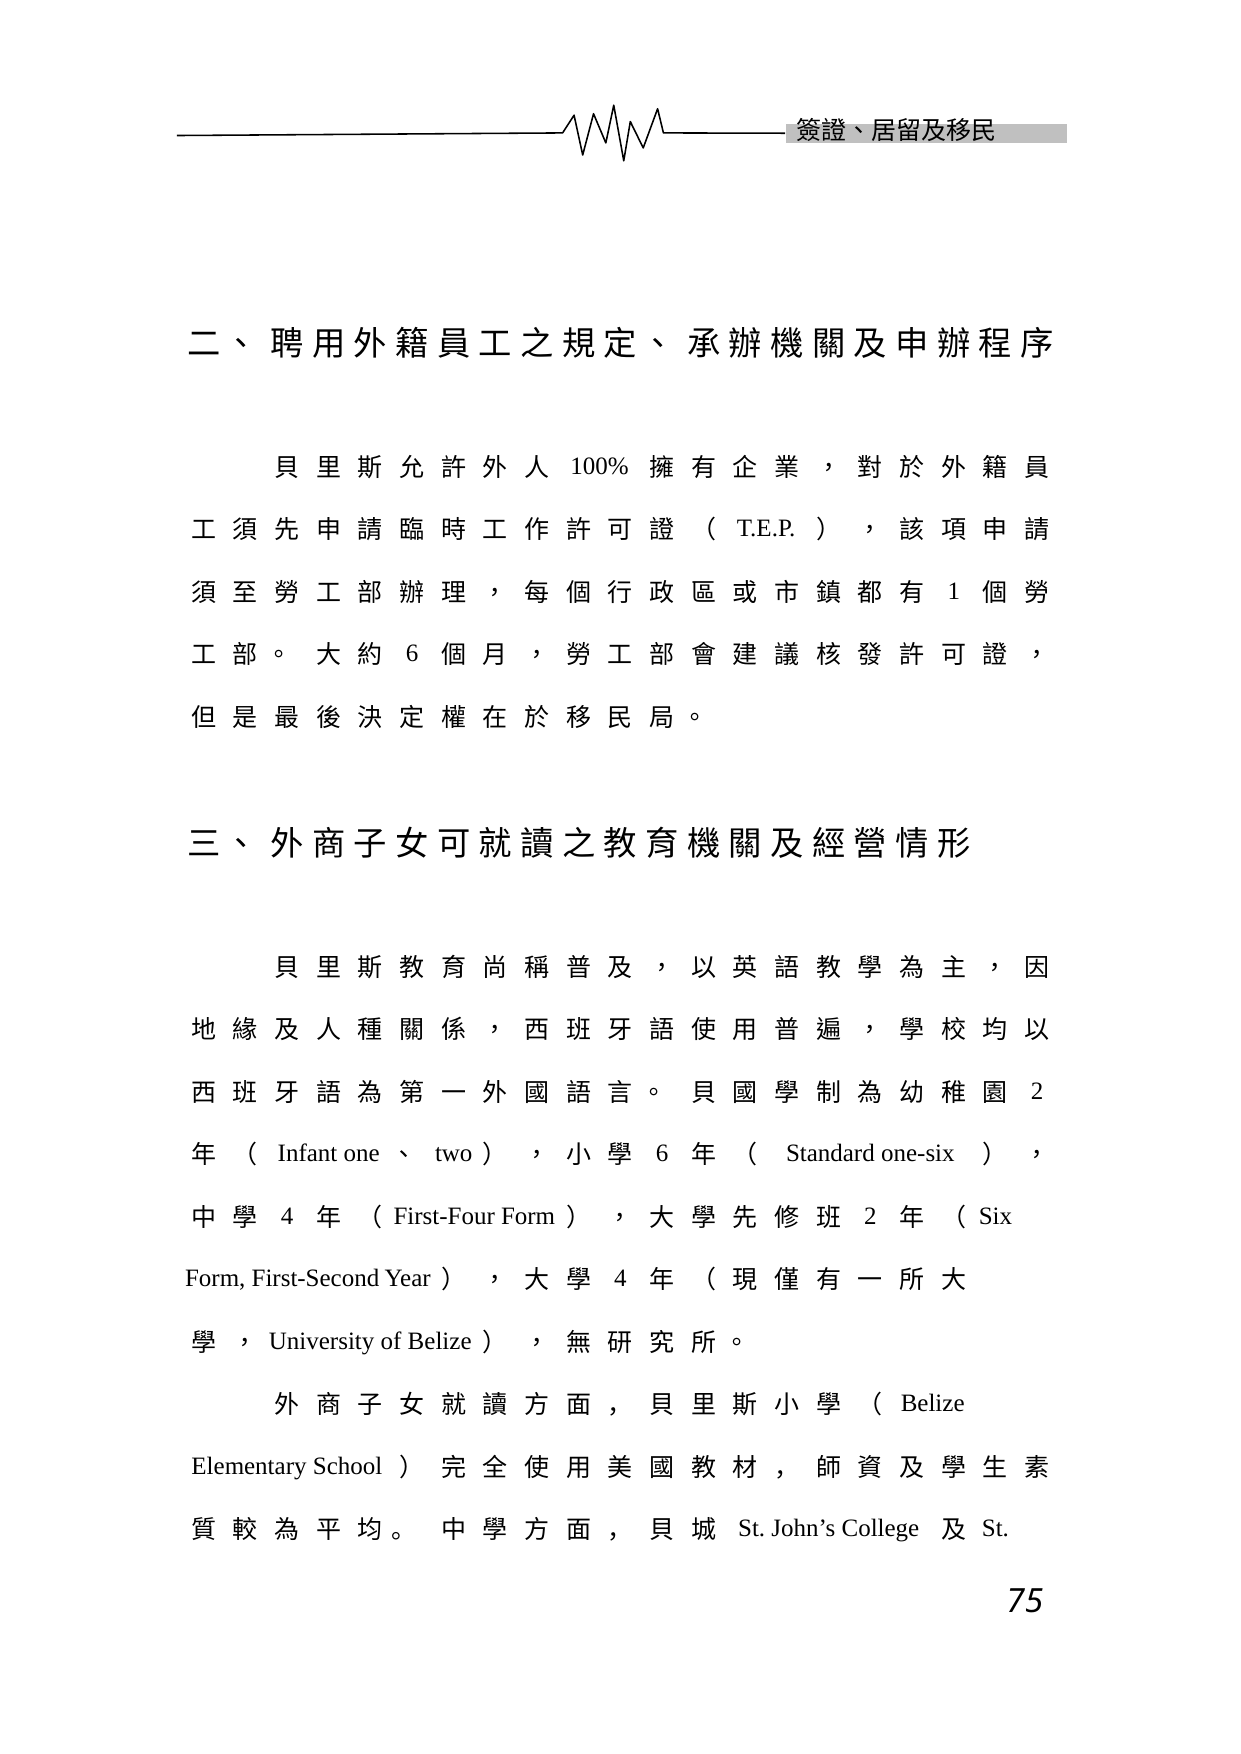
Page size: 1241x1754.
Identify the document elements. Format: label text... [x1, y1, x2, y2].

text 貝里斯允許外人100%擁有企業，對於外籍員工須先申請臨時工作許可證（T.E.P.），該項申請須至勞工部辦理，每個行政區或市鎮都有1個勞工部。大約6個月，勞工部會建議核發許可證，但是最後決定權在於移民局。 [183, 424, 1058, 736]
text 外商子女就讀方面，貝里斯小學（Belize Elementary School）完全使用美國教材，師資及學生素質較為平均。中學方面，貝城St. John’s College及St. [183, 1361, 1058, 1549]
text 二、聘用外籍員工之規定、承辦機關及申辦程序 [183, 299, 1058, 361]
text 貝里斯教育尚稱普及，以英語教學為主，因地緣及人種關係，西班牙語使用普遍，學校均以西班牙語為第一外國語言。貝國學制為幼稚園2年（Infant one、two），小學6年（Standard one-six），中學4年（First-Four Form），大學先修班2年（Six Form, First-Second Year），大學4年（現僅有一所大學，University of Belize），無研究所。 [183, 924, 1058, 1361]
text 三、外商子女可就讀之教育機關及經營情形 [183, 799, 1058, 861]
